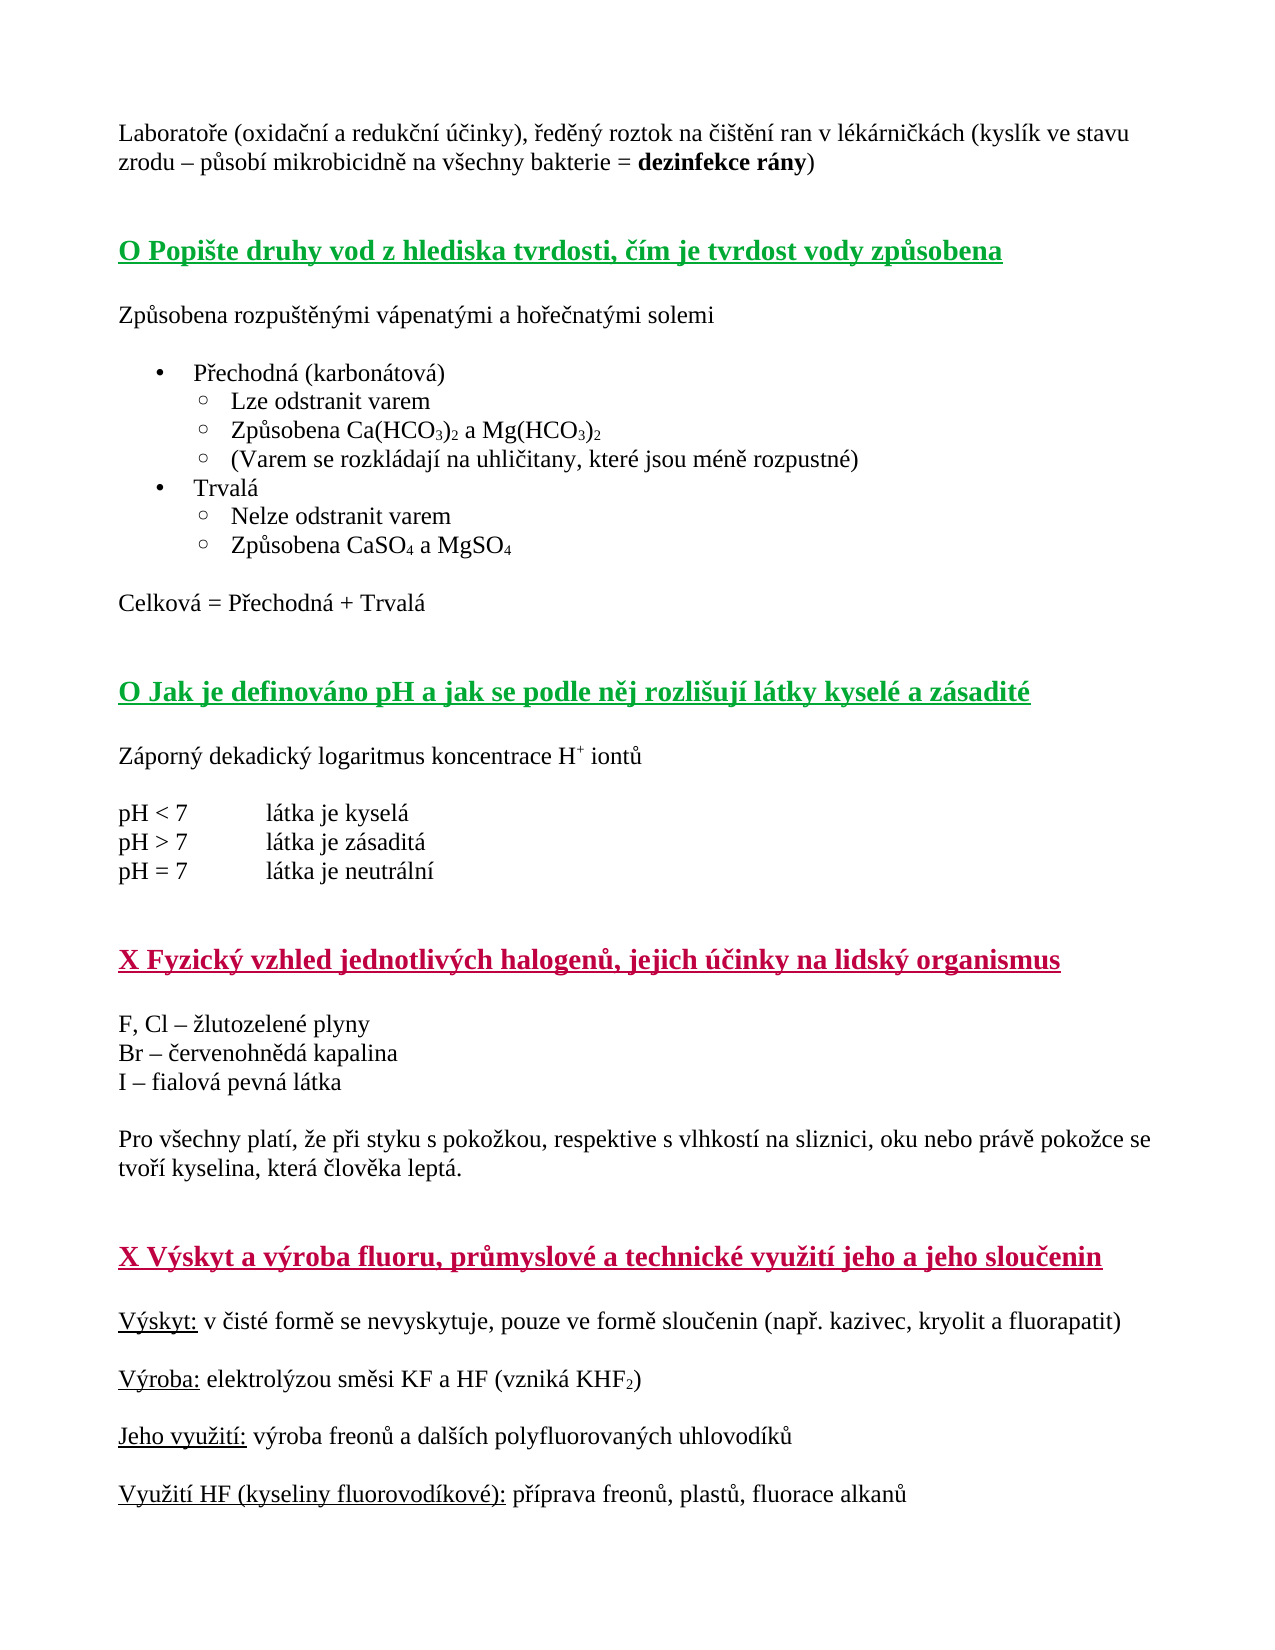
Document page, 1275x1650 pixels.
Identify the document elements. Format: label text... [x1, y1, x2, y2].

list Nelze odstranit varem [193, 501, 1157, 530]
list (Varem se rozkládají na uhličitany, které jsou méně rozpustné) [193, 444, 1157, 473]
text X Fyzický vzhled jednotlivých halogenů, jejich účinky na lidský organismus [118, 942, 1157, 976]
text Celková = Přechodná + Trvalá [118, 588, 1157, 616]
text Laboratoře (oxidační a redukční účinky), ředěný roztok na čištění ran v lékárničkách (kyslík ve stavu zrodu – působí mikrobicidně na všechny bakterie = dezinfekce rány) [118, 118, 1157, 176]
list Přechodná (karbonátová) [156, 358, 1157, 386]
text Jeho využití: výroba freonů a dalších polyfluorovaných uhlovodíků [118, 1421, 1157, 1450]
text O Jak je definováno pH a jak se podle něj rozlišují látky kyselé a zásadité [118, 674, 1157, 707]
text X Výskyt a výroba fluoru, průmyslové a technické využití jeho a jeho sloučenin [118, 1239, 1157, 1273]
text Br – červenohnědá kapalina [118, 1038, 1157, 1067]
text Využití HF (kyseliny fluorovodíkové): příprava freonů, plastů, fluorace alkanů [118, 1450, 1157, 1508]
text Pro všechny platí, že při styku s pokožkou, respektive s vlhkostí na sliznici, oku nebo právě pokožce se tvoří kyselina, která člověka leptá. [118, 1124, 1157, 1182]
text Výskyt: v čisté formě se nevyskytuje, pouze ve formě sloučenin (např. kazivec, kryolit a fluorapatit) [118, 1306, 1157, 1335]
text pH > 7 látka je zásaditá [118, 827, 1157, 856]
list Způsobena CaSO4 a MgSO4 [193, 530, 1157, 559]
list Lze odstranit varem [193, 386, 1157, 415]
text O Popište druhy vod z hlediska tvrdosti, čím je tvrdost vody způsobena [118, 233, 1157, 267]
text pH = 7 látka je neutrální [118, 856, 1157, 885]
text F, Cl – žlutozelené plyny [118, 1009, 1157, 1038]
text I – fialová pevná látka [118, 1067, 1157, 1096]
text Způsobena rozpuštěnými vápenatými a hořečnatými solemi [118, 300, 1157, 329]
text pH < 7 látka je kyselá [118, 798, 1157, 827]
list Způsobena Ca(HCO3)2 a Mg(HCO3)2 [193, 415, 1157, 444]
list Trvalá [156, 473, 1157, 501]
text Záporný dekadický logaritmus koncentrace H+ iontů [118, 741, 1157, 770]
text Výroba: elektrolýzou směsi KF a HF (vzniká KHF2) [118, 1364, 1157, 1393]
